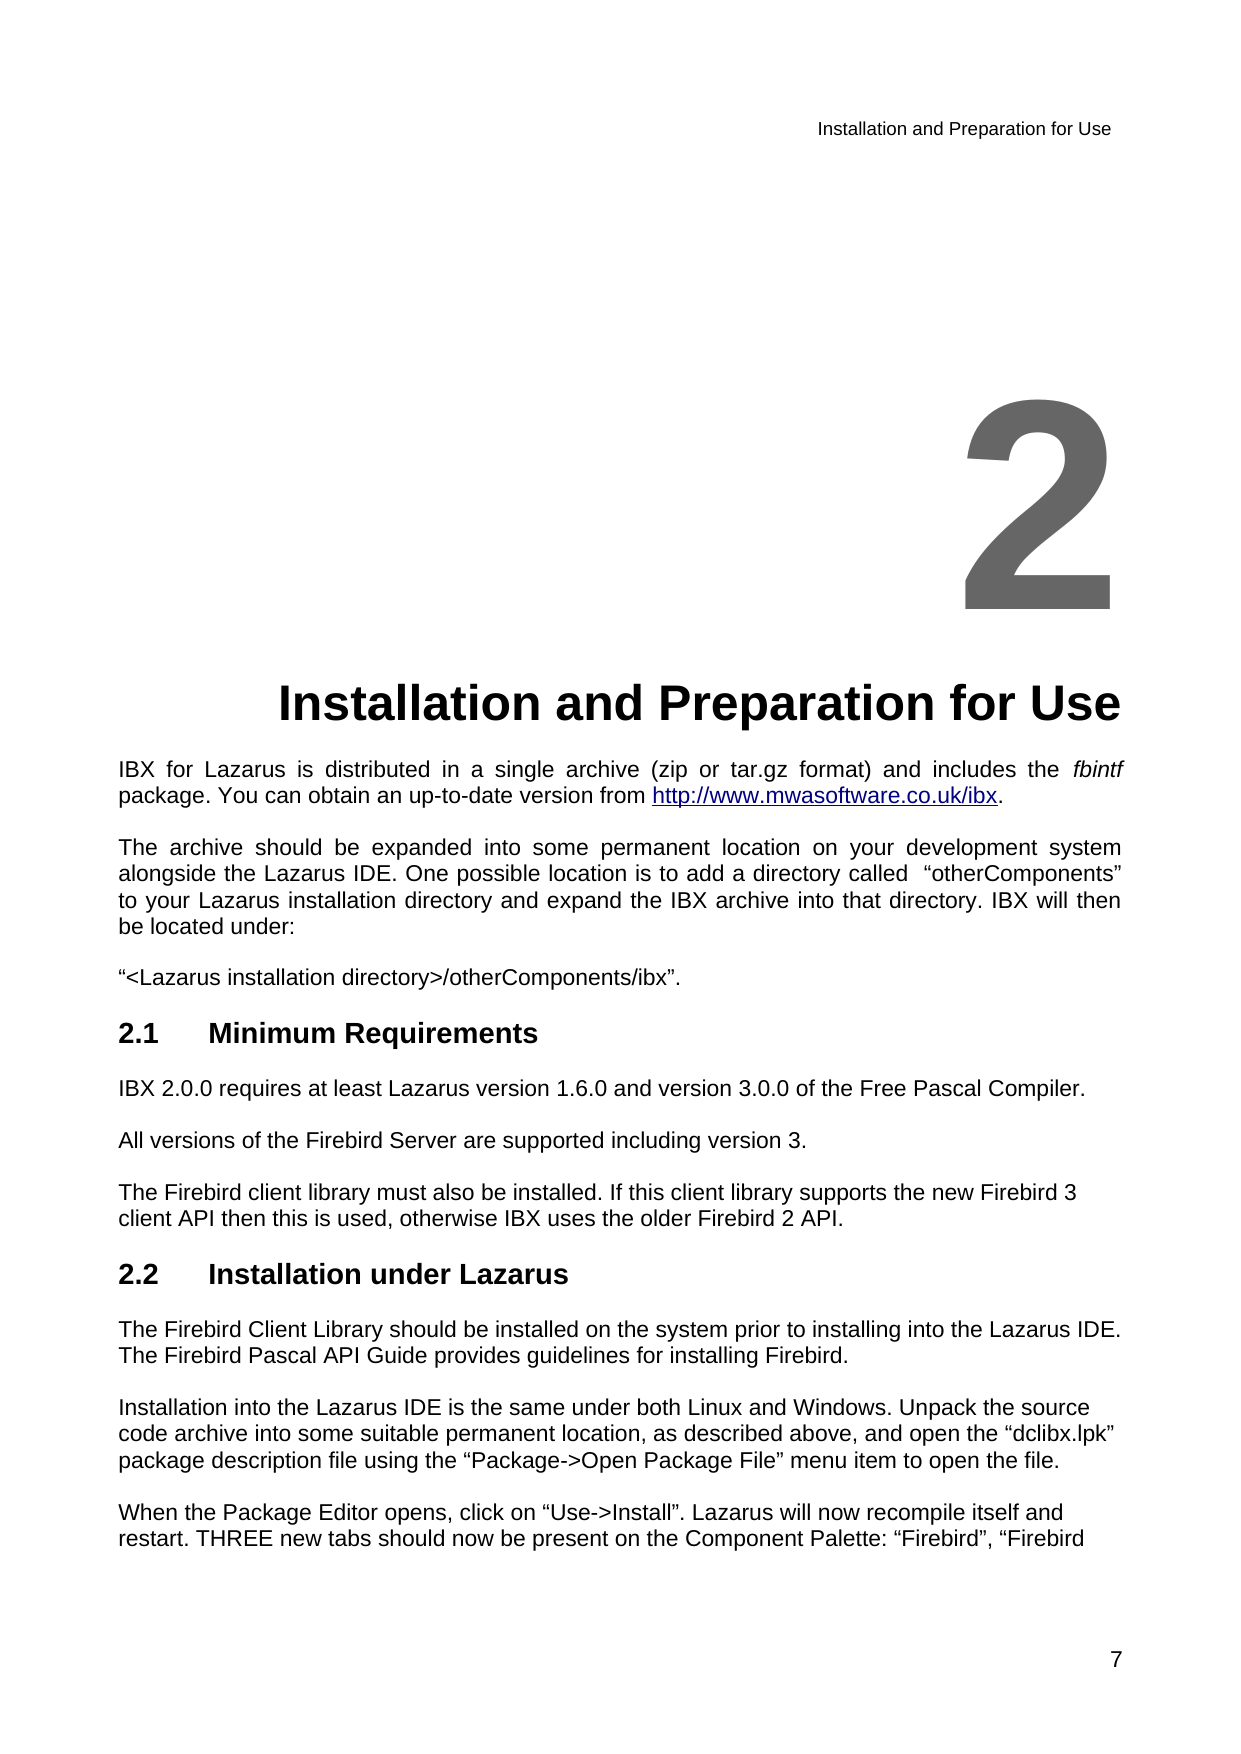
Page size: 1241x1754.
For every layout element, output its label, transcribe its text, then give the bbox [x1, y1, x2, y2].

text All versions of the Firebird Server are supported including version 3. [118, 1127, 1122, 1153]
text The archive should be expanded into some permanent location on your development system alongside the Lazarus IDE. One possible location is to add a directory called “otherComponents” to your Lazarus installation directory and expand the IBX archive into that directory. IBX will then be located under: [118, 834, 1122, 939]
text When the Package Editor opens, click on “Use->Install”. Lazarus will now recompile itself and restart. THREE new tabs should now be present on the Component Palette: “Firebird”, “Firebird [118, 1498, 1122, 1551]
text IBX 2.0.0 requires at least Lazarus version 1.6.0 and version 3.0.0 of the Free Pascal Compiler. [118, 1075, 1122, 1101]
text Installation into the Lazarus IDE is the same under both Linux and Windows. Unpack the source code archive into some suitable permanent location, as described above, and open the “dclibx.lpk” package description file using the “Package->Open Package File” menu item to open the file. [118, 1394, 1122, 1473]
subtitle Installation under Lazarus [118, 1257, 1122, 1290]
subtitle Installation and Preparation for Use [81, 328, 1122, 731]
subtitle Minimum Requirements [118, 1016, 1122, 1049]
text IBX for Lazarus is distributed in a single archive (zip or tar.gz format) and includes the fbintf package. You can obtain an up-to-date version from http://www.mwasoftware.co.uk/ibx. [118, 756, 1122, 809]
text “<Lazarus installation directory>/otherComponents/ibx”. [118, 964, 1122, 991]
text The Firebird Client Library should be installed on the system prior to installing into the Lazarus IDE. The Firebird Pascal API Guide provides guidelines for installing Firebird. [118, 1316, 1122, 1368]
text The Firebird client library must also be installed. If this client library supports the new Firebird 3 client API then this is used, otherwise IBX uses the older Firebird 2 API. [118, 1178, 1122, 1231]
